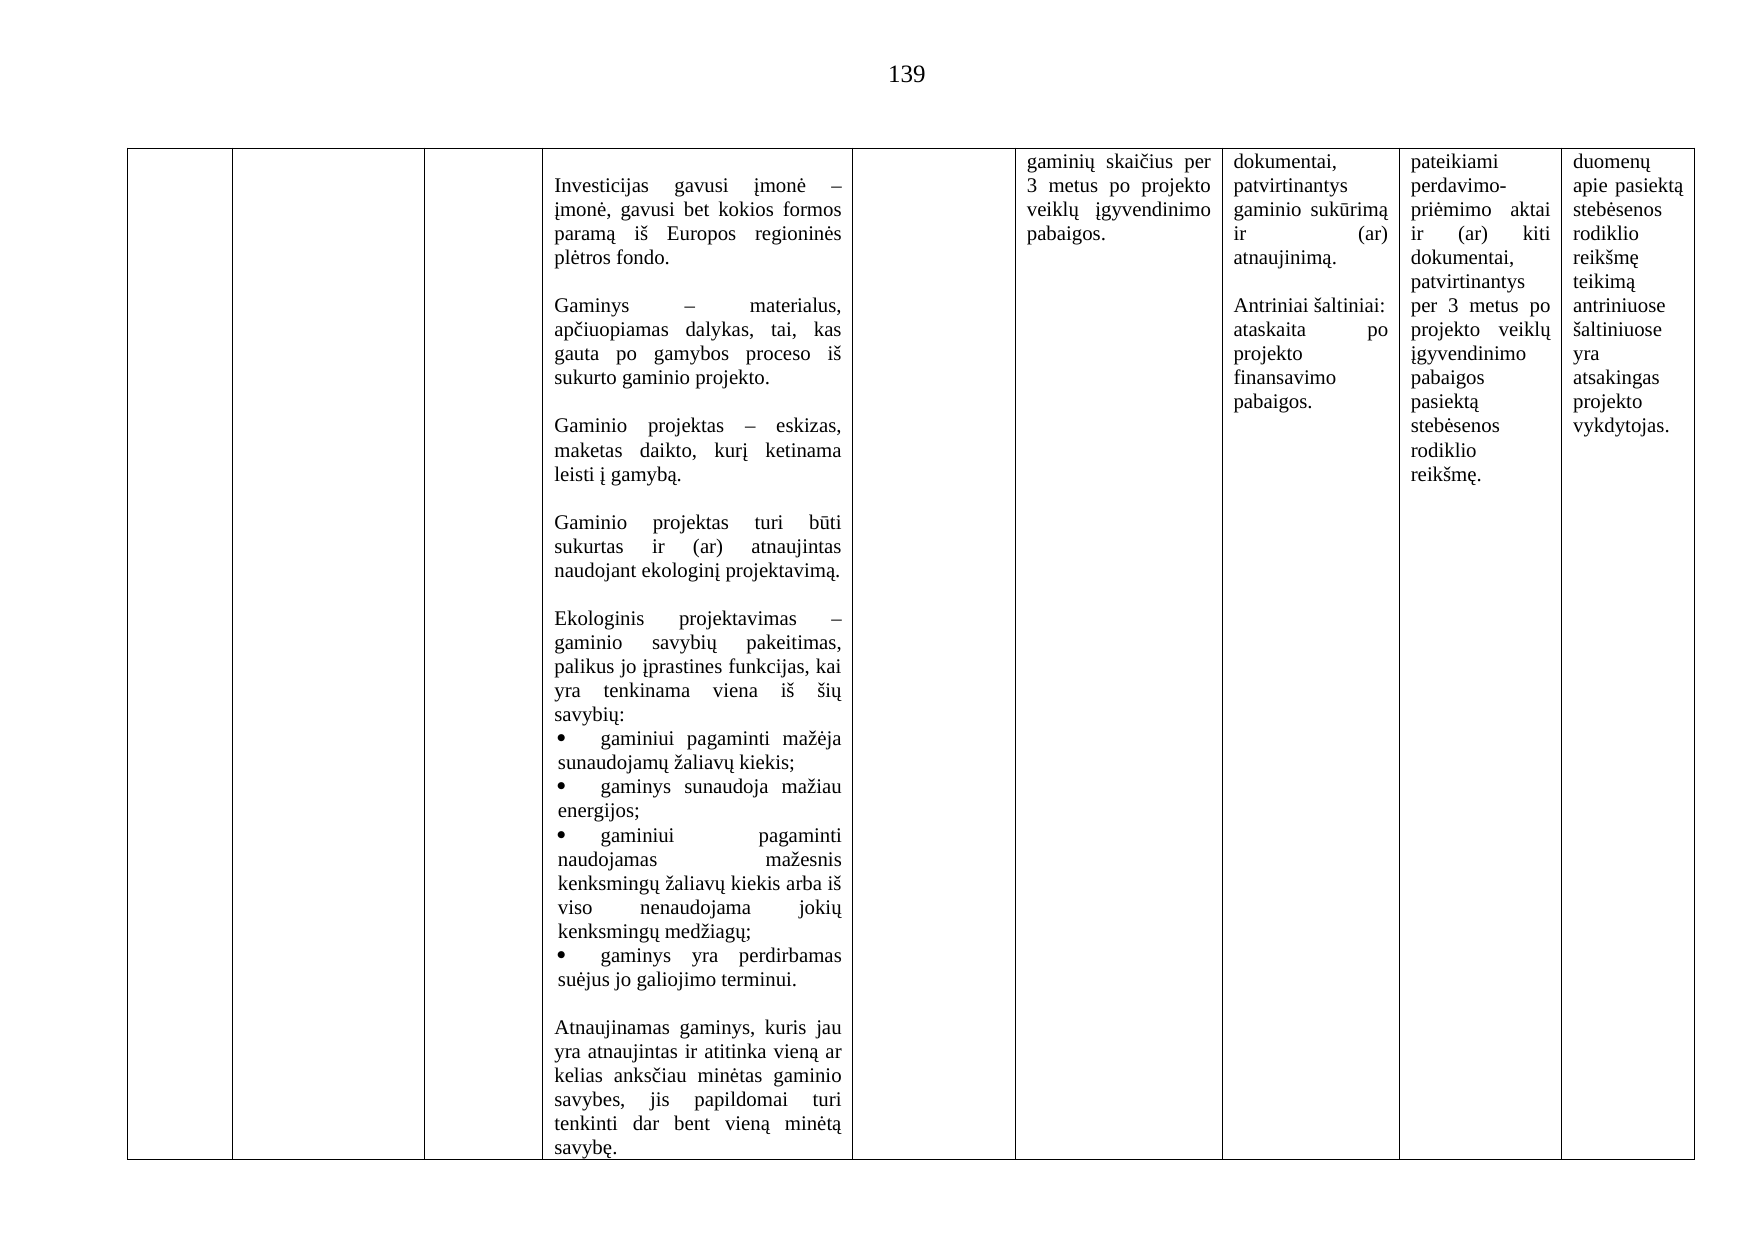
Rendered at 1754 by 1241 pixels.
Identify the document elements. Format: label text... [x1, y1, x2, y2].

table_cell [128, 149, 232, 1159]
table_cell Investicijas gavusi įmonė – įmonė, gavusi bet kokios formos paramą iš Europos regioninės plėtros fondo. Gaminys – materialus, apčiuopiamas dalykas, tai, kas gauta po gamybos proceso iš sukurto gaminio projekto. Gaminio projektas – eskizas, maketas daikto, kurį ketinama leisti į gamybą. Gaminio projektas turi būti sukurtas ir (ar) atnaujintas naudojant ekologinį projektavimą. Ekologinis projektavimas – gaminio savybių pakeitimas, palikus jo įprastines funkcijas, kai yra tenkinama viena iš šių savybių:  gaminiui pagaminti mažėja sunaudojamų žaliavų kiekis;  gaminys sunaudoja mažiau energijos;  gaminiui pagaminti naudojamas mažesnis kenksmingų žaliavų kiekis arba iš viso nenaudojama jokių kenksmingų medžiagų;  gaminys yra perdirbamas suėjus jo galiojimo terminui. Atnaujinamas gaminys, kuris jau yra atnaujintas ir atitinka vieną ar kelias anksčiau minėtas gaminio savybes, jis papildomai turi tenkinti dar bent vieną minėtą savybę. [543, 149, 852, 1159]
table_cell [853, 149, 1015, 1159]
table_cell duomenų apie pasiektą stebėsenos rodiklio reikšmę teikimą antriniuose šaltiniuose yra atsakingas projekto vykdytojas. [1562, 149, 1694, 1159]
table_cell gaminių skaičius per 3 metus po projekto veiklų įgyvendinimo pabaigos. [1016, 149, 1222, 1159]
table_cell pateikiami perdavimo-priėmimo aktai ir (ar) kiti dokumentai, patvirtinantys per 3 metus po projekto veiklų įgyvendinimo pabaigos pasiektą stebėsenos rodiklio reikšmę. [1400, 149, 1561, 1159]
table_cell dokumentai, patvirtinantys gaminio sukūrimą ir (ar) atnaujinimą. Antriniai šaltiniai: ataskaita po projekto finansavimo pabaigos. [1223, 149, 1399, 1159]
table_cell [425, 149, 542, 1159]
table_cell [233, 149, 424, 1159]
